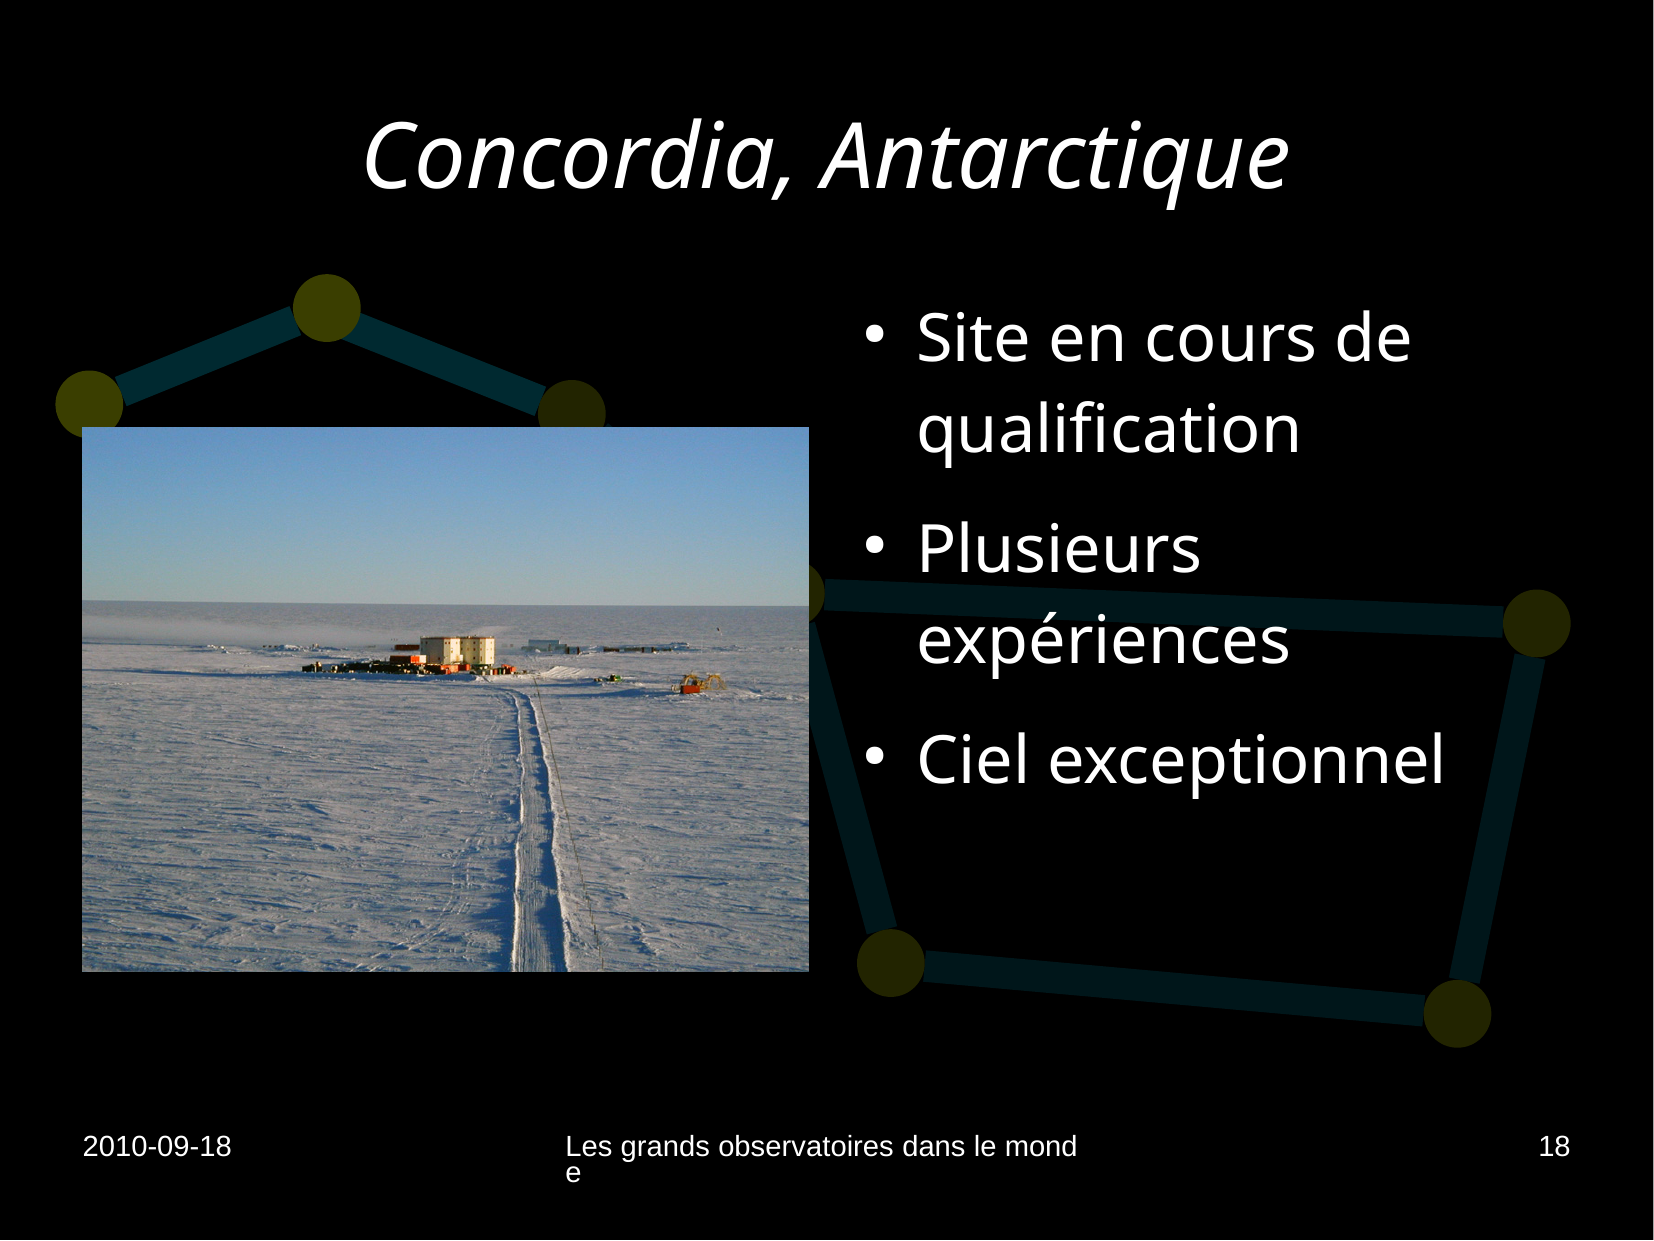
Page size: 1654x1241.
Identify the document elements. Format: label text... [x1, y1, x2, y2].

title Concordia, Antarctique [82, 49, 1571, 257]
list Site en cours de qualification Plusieurs expériences Ciel exceptionnel [845, 290, 1572, 1109]
picture [82, 427, 809, 972]
